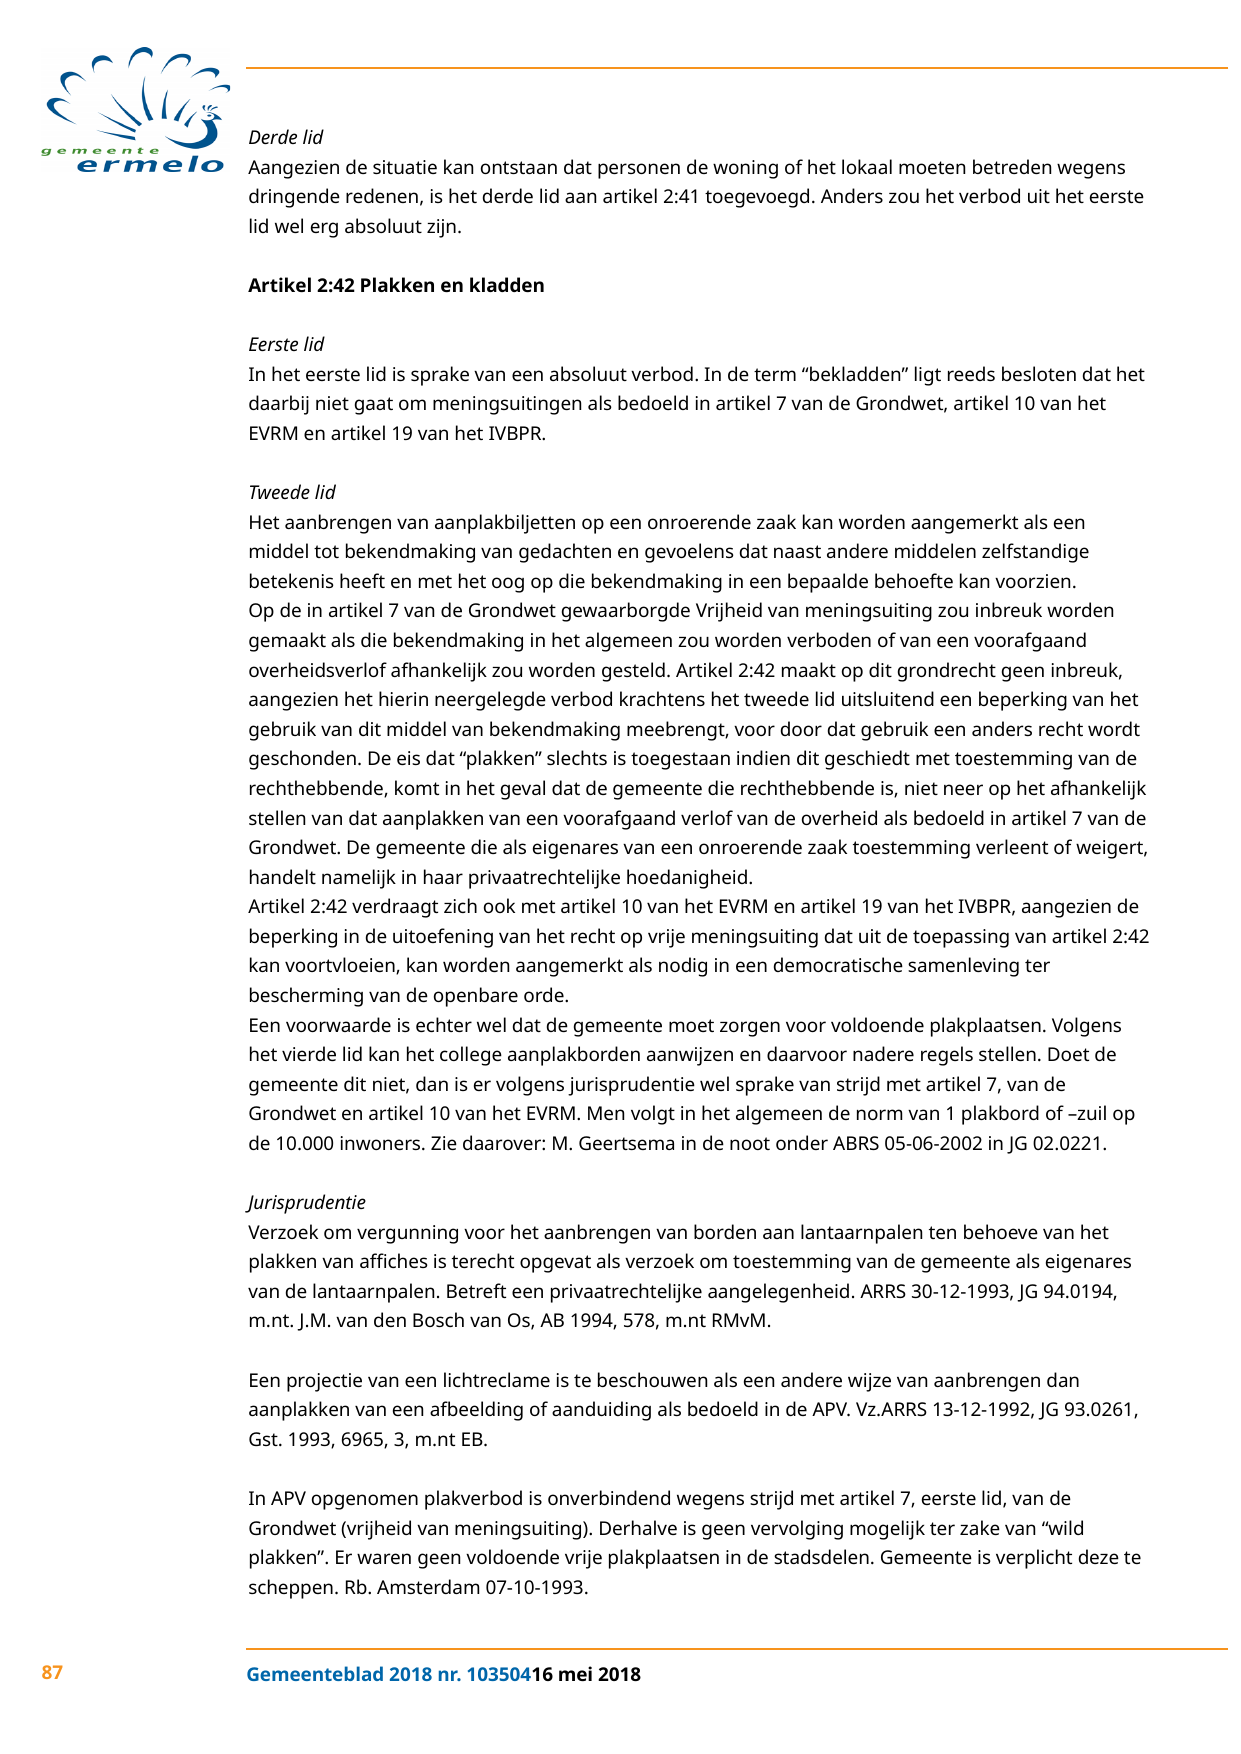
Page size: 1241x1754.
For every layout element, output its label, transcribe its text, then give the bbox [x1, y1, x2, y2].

text Eerste lid [248, 331, 1152, 357]
text Tweede lid [248, 479, 1152, 505]
text Artikel 2:42 verdraagt zich ook met artikel 10 van het EVRM en artikel 19 van het IVBPR, aangezien de beperking in de uitoefening van het recht op vrije meningsuiting dat uit de toepassing van artikel 2:42 kan voortvloeien, kan worden aangemerkt als nodig in een democratische samenleving ter bescherming van de openbare orde. [248, 893, 1152, 1008]
text In APV opgenomen plakverbod is onverbindend wegens strijd met artikel 7, eerste lid, van de Grondwet (vrijheid van meningsuiting). Derhalve is geen vervolging mogelijk ter zake van “wild plakken”. Er waren geen voldoende vrije plakplaatsen in de stadsdelen. Gemeente is verplicht deze te scheppen. Rb. Amsterdam 07-10-1993. [248, 1485, 1152, 1600]
text Artikel 2:42 Plakken en kladden [248, 272, 1152, 298]
text Derde lid [248, 124, 1152, 150]
text Aangezien de situatie kan ontstaan dat personen de woning of het lokaal moeten betreden wegens dringende redenen, is het derde lid aan artikel 2:41 toegevoegd. Anders zou het verbod uit het eerste lid wel erg absoluut zijn. [248, 154, 1152, 239]
text Een voorwaarde is echter wel dat de gemeente moet zorgen voor voldoende plakplaatsen. Volgens het vierde lid kan het college aanplakborden aanwijzen en daarvoor nadere regels stellen. Doet de gemeente dit niet, dan is er volgens jurisprudentie wel sprake van strijd met artikel 7, van de Grondwet en artikel 10 van het EVRM. Men volgt in het algemeen de norm van 1 plakbord of –zuil op de 10.000 inwoners. Zie daarover: M. Geertsema in de noot onder ABRS 05-06-2002 in JG 02.0221. [248, 1012, 1152, 1156]
picture [41, 47, 231, 172]
text In het eerste lid is sprake van een absoluut verbod. In de term “bekladden” ligt reeds besloten dat het daarbij niet gaat om meningsuitingen als bedoeld in artikel 7 van de Grondwet, artikel 10 van het EVRM en artikel 19 van het IVBPR. [248, 361, 1152, 446]
text Jurisprudentie [248, 1189, 1152, 1215]
text Het aanbrengen van aanplakbiljetten op een onroerende zaak kan worden aangemerkt als een middel tot bekendmaking van gedachten en gevoelens dat naast andere middelen zelfstandige betekenis heeft en met het oog op die bekendmaking in een bepaalde behoefte kan voorzien. [248, 509, 1152, 594]
text Een projectie van een lichtreclame is te beschouwen als een andere wijze van aanbrengen dan aanplakken van een afbeelding of aanduiding als bedoeld in de APV. Vz.ARRS 13-12-1992, JG 93.0261, Gst. 1993, 6965, 3, m.nt EB. [248, 1367, 1152, 1452]
text Verzoek om vergunning voor het aanbrengen van borden aan lantaarnpalen ten behoeve van het plakken van affiches is terecht opgevat als verzoek om toestemming van de gemeente als eigenares van de lantaarnpalen. Betreft een privaatrechtelijke aangelegenheid. ARRS 30-12-1993, JG 94.0194, m.nt. J.M. van den Bosch van Os, AB 1994, 578, m.nt RMvM. [248, 1219, 1152, 1333]
text Op de in artikel 7 van de Grondwet gewaarborgde Vrijheid van meningsuiting zou inbreuk worden gemaakt als die bekendmaking in het algemeen zou worden verboden of van een voorafgaand overheidsverlof afhankelijk zou worden gesteld. Artikel 2:42 maakt op dit grondrecht geen inbreuk, aangezien het hierin neergelegde verbod krachtens het tweede lid uitsluitend een beperking van het gebruik van dit middel van bekendmaking meebrengt, voor door dat gebruik een anders recht wordt geschonden. De eis dat “plakken” slechts is toegestaan indien dit geschiedt met toestemming van de rechthebbende, komt in het geval dat de gemeente die rechthebbende is, niet neer op het afhankelijk stellen van dat aanplakken van een voorafgaand verlof van de overheid als bedoeld in artikel 7 van de Grondwet. De gemeente die als eigenares van een onroerende zaak toestemming verleent of weigert, handelt namelijk in haar privaatrechtelijke hoedanigheid. [248, 598, 1152, 890]
